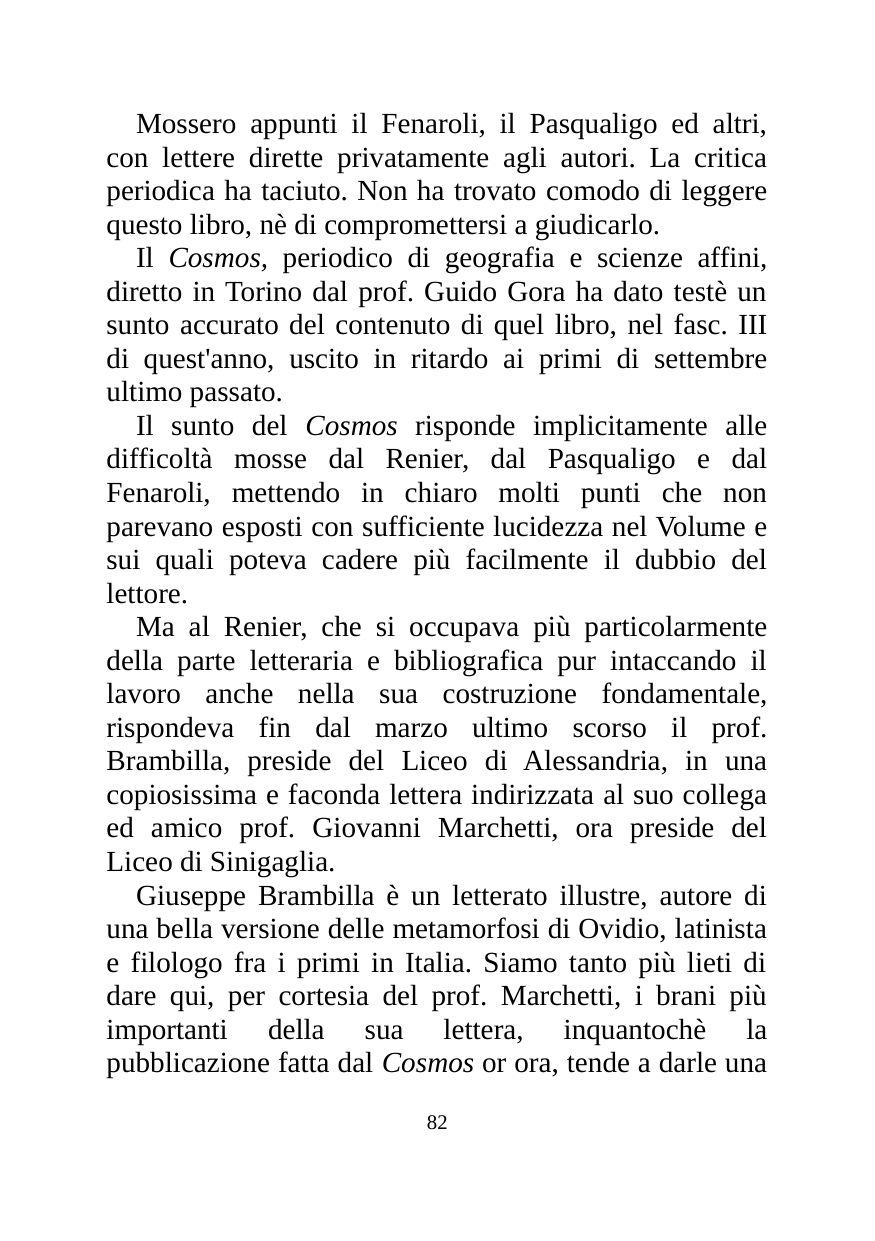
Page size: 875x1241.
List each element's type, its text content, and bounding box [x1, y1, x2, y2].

text Giuseppe Brambilla è un letterato illustre, autore di una bella versione delle metamorfosi di Ovidio, latinista e filologo fra i primi in Italia. Siamo tanto più lieti di dare qui, per cortesia del prof. Marchetti, i brani più importanti della sua lettera, inquantochè la pubblicazione fatta dal Cosmos or ora, tende a darle una [106, 878, 768, 1079]
text Ma al Renier, che si occupava più particolarmente della parte letteraria e bibliografica pur intaccando il lavoro anche nella sua costruzione fondamentale, rispondeva fin dal marzo ultimo scorso il prof. Brambilla, preside del Liceo di Alessandria, in una copiosissima e faconda lettera indirizzata al suo collega ed amico prof. Giovanni Marchetti, ora preside del Liceo di Sinigaglia. [106, 609, 768, 878]
text Il sunto del Cosmos risponde implicitamente alle difficoltà mosse dal Renier, dal Pasqualigo e dal Fenaroli, mettendo in chiaro molti punti che non parevano esposti con sufficiente lucidezza nel Volume e sui quali poteva cadere più facilmente il dubbio del lettore. [106, 408, 768, 609]
text Il Cosmos, periodico di geografia e scienze affini, diretto in Torino dal prof. Guido Gora ha dato testè un sunto accurato del contenuto di quel libro, nel fasc. III di quest'anno, uscito in ritardo ai primi di settembre ultimo passato. [106, 240, 768, 408]
text Mossero appunti il Fenaroli, il Pasqualigo ed altri, con lettere dirette privatamente agli autori. La critica periodica ha taciuto. Non ha trovato comodo di leggere questo libro, nè di compromettersi a giudicarlo. [106, 106, 768, 240]
